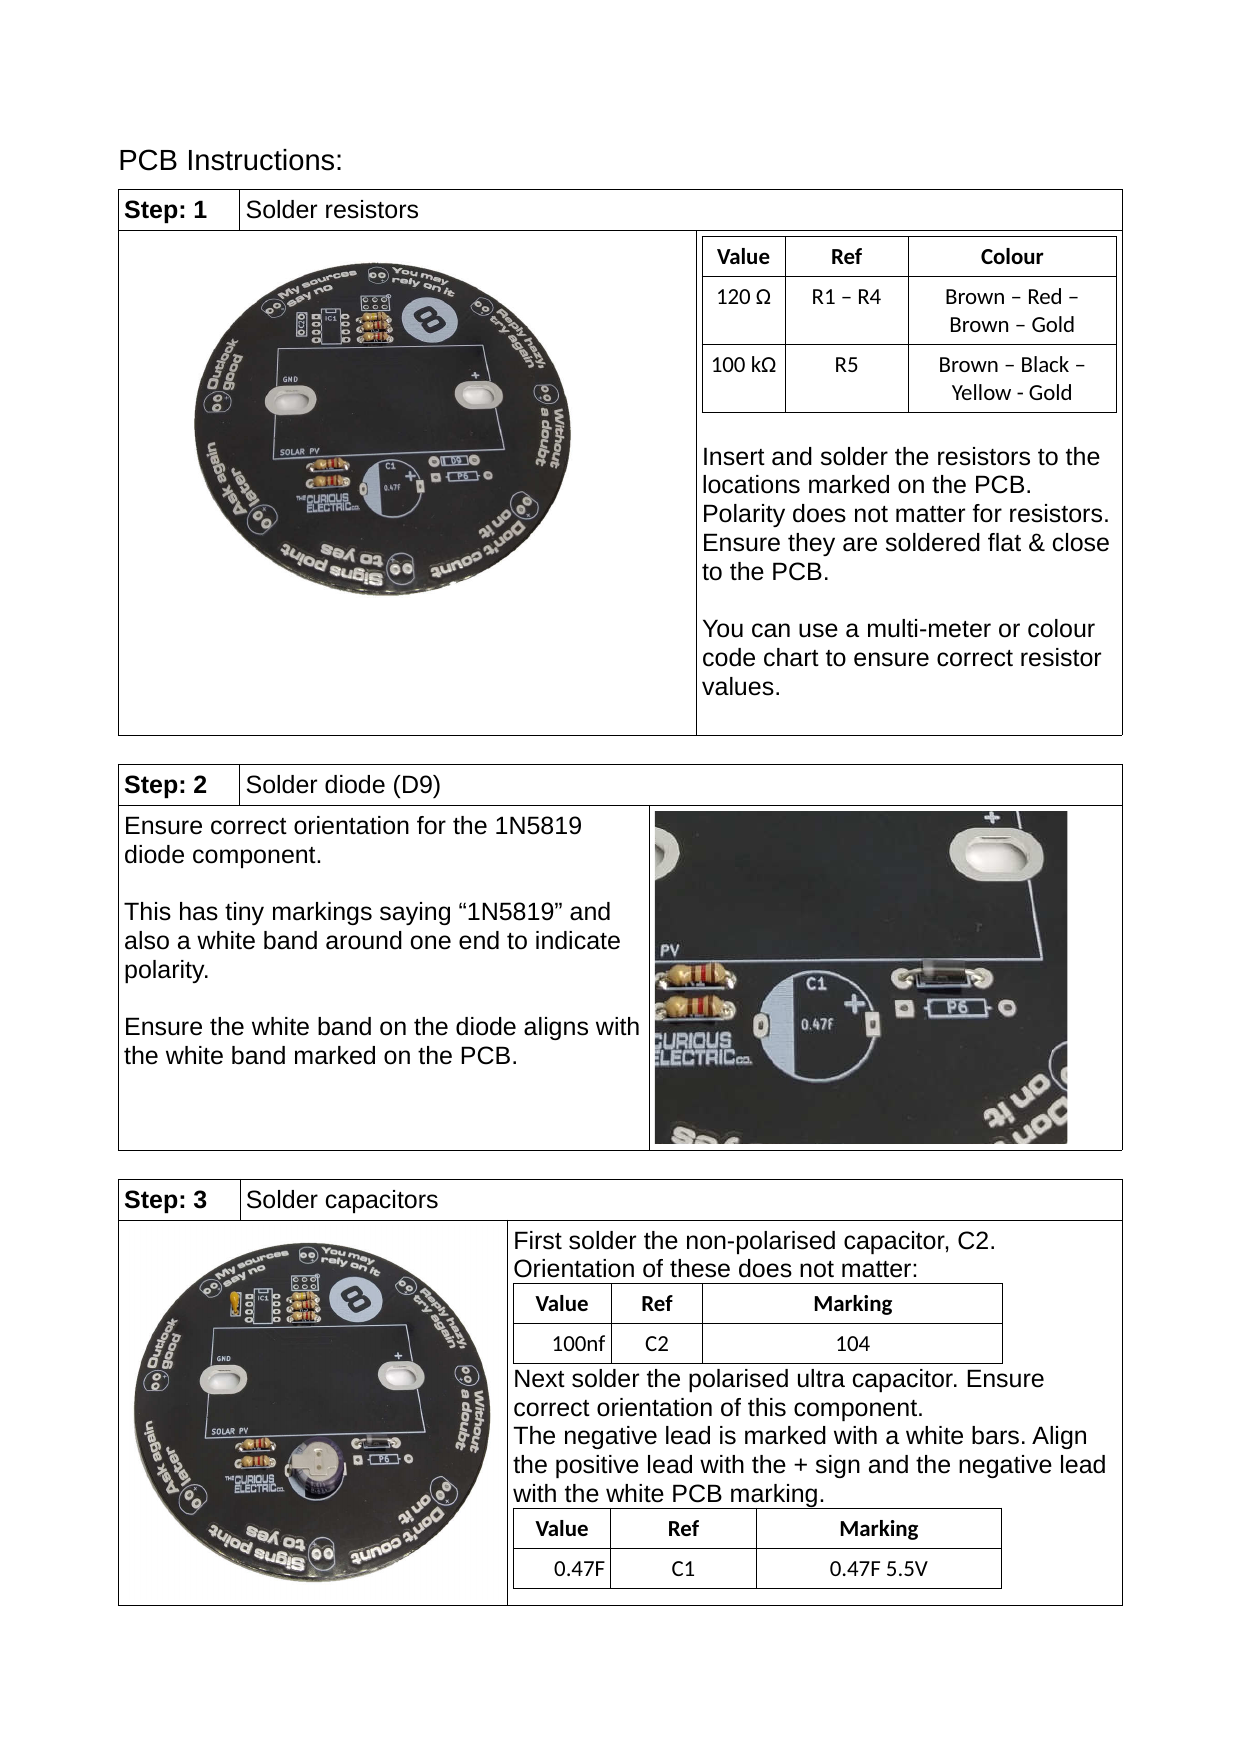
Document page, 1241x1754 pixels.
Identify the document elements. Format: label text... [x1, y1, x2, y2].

table_cell 120 Ω [703, 277, 785, 344]
table_cell C1 [611, 1549, 756, 1587]
subtitle PCB Instructions: [118, 143, 1122, 177]
table_header Ref [611, 1509, 756, 1547]
table_cell Brown – Black – Yellow - Gold [909, 345, 1116, 412]
table_cell R5 [786, 345, 908, 412]
table_header Value [514, 1509, 610, 1547]
table_header Colour [909, 237, 1116, 276]
table_header Solder diode (D9) [240, 765, 1122, 805]
table_cell [650, 806, 1122, 1149]
table_cell 0.47F [514, 1549, 610, 1587]
table_cell 100 kΩ [703, 345, 785, 412]
table_header Marking [757, 1509, 1001, 1547]
table_cell [119, 1221, 507, 1605]
table_header Marking [703, 1284, 1002, 1323]
table_header Value [703, 237, 785, 276]
table_cell First solder the non-polarised capacitor, C2. Orientation of these does not matter: Next solder the polarised ultra capacitor. Ensure correct orientation of this component. The negative lead is marked with a white bars. Align the positive lead with the + sign and the negative lead with the white PCB marking. [508, 1221, 1122, 1605]
table_cell C2 [612, 1324, 702, 1363]
table_cell Ensure correct orientation for the 1N5819 diode component. This has tiny markings saying “1N5819” and also a white band around one end to indicate polarity. Ensure the white band on the diode aligns with the white band marked on the PCB. [119, 806, 649, 1149]
table_header Step: 1 [119, 190, 239, 230]
table_header Ref [612, 1284, 702, 1323]
table_cell Insert and solder the resistors to the locations marked on the PCB. Polarity does not matter for resistors. Ensure they are soldered flat & close to the PCB. You can use a multi-meter or colour code chart to ensure correct resistor values. [697, 231, 1122, 735]
table_header Step: 3 [119, 1180, 240, 1219]
table_header Solder resistors [240, 190, 1122, 230]
table_cell 100nf [514, 1324, 611, 1363]
table_cell 104 [703, 1324, 1002, 1363]
table_header Step: 2 [119, 765, 239, 805]
table_cell R1 – R4 [786, 277, 908, 344]
table_cell Brown – Red – Brown – Gold [909, 277, 1116, 344]
table_cell 0.47F 5.5V [757, 1549, 1001, 1587]
table_cell [119, 231, 696, 735]
table_header Value [514, 1284, 611, 1323]
table_header Solder capacitors [241, 1180, 1122, 1219]
table_header Ref [786, 237, 908, 276]
